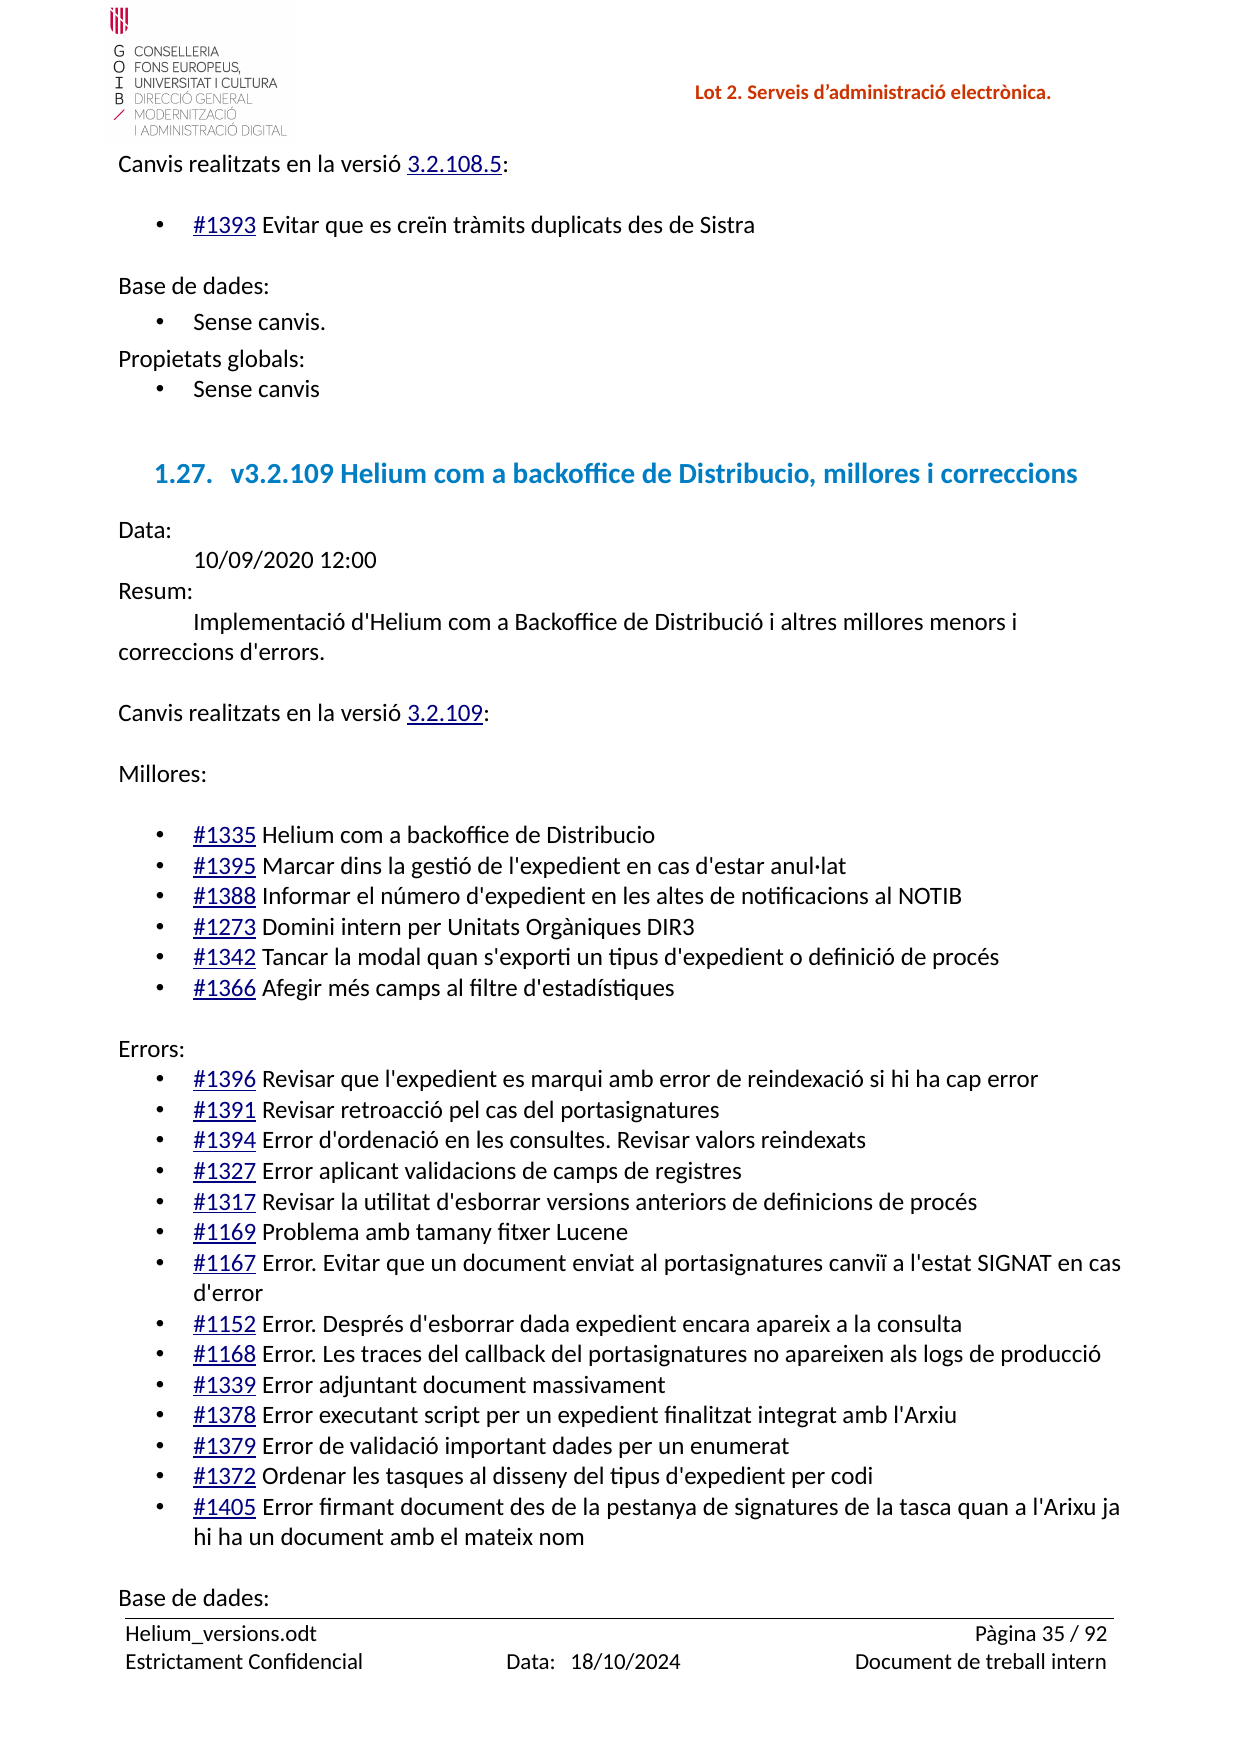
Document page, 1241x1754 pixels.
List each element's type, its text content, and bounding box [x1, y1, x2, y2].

list #1273 Domini intern per Unitats Orgàniques DIR3 [156, 911, 1122, 941]
list #1317 Revisar la utilitat d'esborrar versions anteriors de definicions de procés [156, 1186, 1122, 1216]
text 10/09/2020 12:00 [118, 545, 1122, 575]
text Data: [118, 514, 1122, 545]
list #1168 Error. Les traces del callback del portasignatures no apareixen als logs de producció [156, 1338, 1122, 1369]
text Base de dades: [118, 1582, 1122, 1613]
list #1391 Revisar retroacció pel cas del portasignatures [156, 1094, 1122, 1124]
list #1394 Error d'ordenació en les consultes. Revisar valors reindexats [156, 1124, 1122, 1155]
list #1366 Afegir més camps al filtre d'estadístiques [156, 972, 1122, 1002]
list #1335 Helium com a backoffice de Distribucio [156, 819, 1122, 850]
list Sense canvis. [156, 306, 1122, 337]
list #1372 Ordenar les tasques al disseny del tipus d'expedient per codi [156, 1460, 1122, 1491]
list #1393 Evitar que es creïn tràmits duplicats des de Sistra [156, 209, 1122, 239]
text Resum: [118, 575, 1122, 606]
picture [100, 0, 297, 144]
text Base de dades: [118, 270, 1122, 300]
text Propietats globals: [118, 343, 1122, 373]
list Sense canvis [156, 373, 1122, 404]
text Canvis realitzats en la versió 3.2.108.5: [118, 148, 1122, 178]
subtitle v3.2.109 Helium com a backoffice de Distribucio, millores i correccions [153, 455, 1122, 491]
list #1378 Error executant script per un expedient finalitzat integrat amb l'Arxiu [156, 1399, 1122, 1430]
list #1379 Error de validació important dades per un enumerat [156, 1430, 1122, 1460]
text Errors: [118, 1033, 1122, 1063]
list #1167 Error. Evitar que un document enviat al portasignatures canviï a l'estat SIGNAT en cas d'error [156, 1247, 1122, 1308]
list #1388 Informar el número d'expedient en les altes de notificacions al NOTIB [156, 880, 1122, 911]
list #1152 Error. Després d'esborrar dada expedient encara apareix a la consulta [156, 1308, 1122, 1338]
text Implementació d'Helium com a Backoffice de Distribució i altres millores menors i correccions d'errors. [118, 606, 1122, 667]
list #1339 Error adjuntant document massivament [156, 1369, 1122, 1399]
text Canvis realitzats en la versió 3.2.109: [118, 697, 1122, 728]
list #1396 Revisar que l'expedient es marqui amb error de reindexació si hi ha cap error [156, 1063, 1122, 1094]
list #1405 Error firmant document des de la pestanya de signatures de la tasca quan a l'Arixu ja hi ha un document amb el mateix nom [156, 1491, 1122, 1552]
list #1327 Error aplicant validacions de camps de registres [156, 1155, 1122, 1186]
list #1169 Problema amb tamany fitxer Lucene [156, 1216, 1122, 1247]
list #1342 Tancar la modal quan s'exporti un tipus d'expedient o definició de procés [156, 941, 1122, 972]
list #1395 Marcar dins la gestió de l'expedient en cas d'estar anul·lat [156, 850, 1122, 880]
text Millores: [118, 758, 1122, 789]
